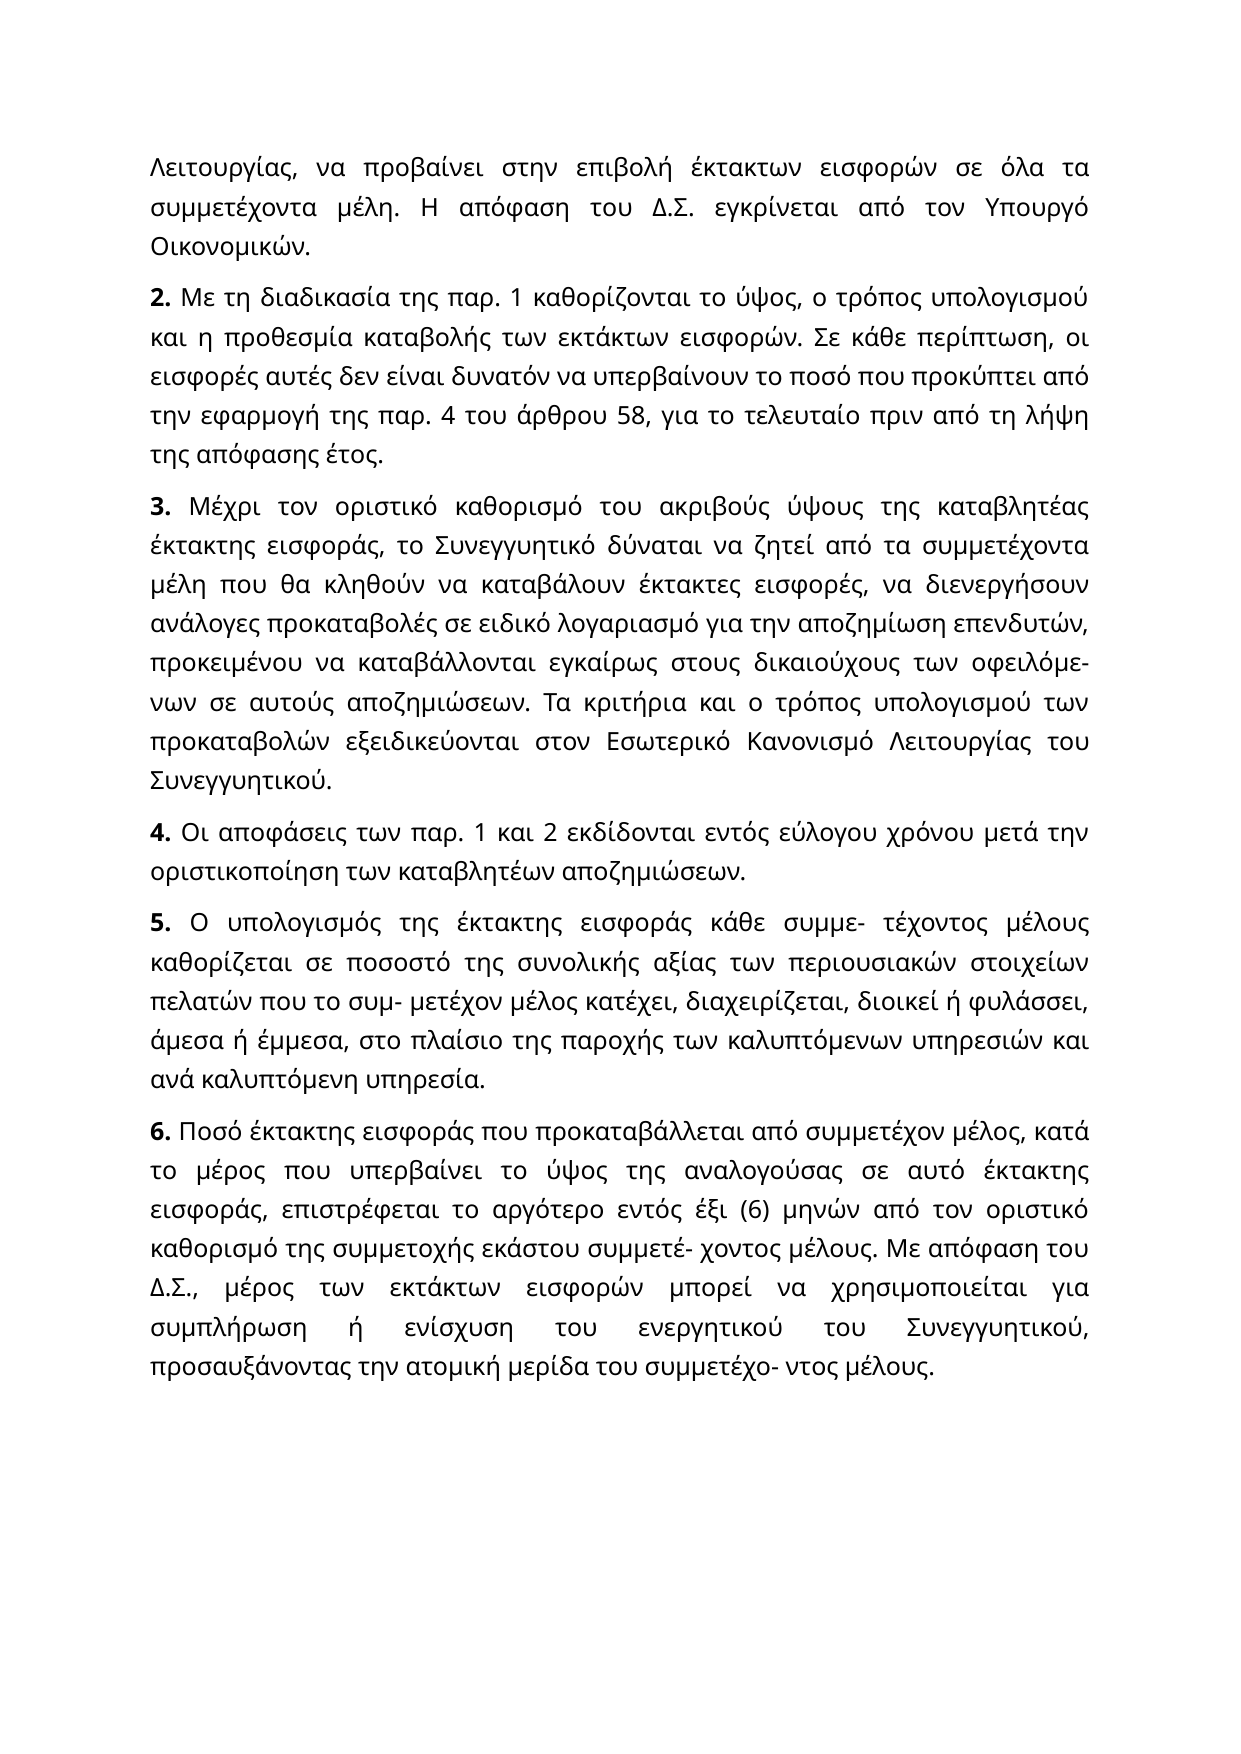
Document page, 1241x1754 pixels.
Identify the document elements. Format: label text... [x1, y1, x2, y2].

text Λειτουργίας, να προβαίνει στην επιβολή έκτακτων εισφορών σε όλα τα συμμετέχοντα μέλη. Η απόφαση του Δ.Σ. εγκρίνεται από τον Υπουργό Οικονομικών. [150, 150, 1090, 262]
text 5. Ο υπολογισμός της έκτακτης εισφοράς κάθε συμμε- τέχοντος μέλους καθορίζεται σε ποσοστό της συνολικής αξίας των περιουσιακών στοιχείων πελατών που το συμ- μετέχον μέλος κατέχει, διαχειρίζεται, διοικεί ή φυλάσσει, άμεσα ή έμμεσα, στο πλαίσιο της παροχής των καλυπτόμενων υπηρεσιών και ανά καλυπτόμενη υπηρεσία. [150, 905, 1090, 1096]
text 3. Μέχρι τον οριστικό καθορισμό του ακριβούς ύψους της καταβλητέας έκτακτης εισφοράς, το Συνεγγυητικό δύναται να ζητεί από τα συμμετέχοντα μέλη που θα κληθούν να καταβάλουν έκτακτες εισφορές, να διενεργήσουν ανάλογες προκαταβολές σε ειδικό λογαριασμό για την αποζημίωση επενδυτών, προκειμένου να καταβάλλονται εγκαίρως στους δικαιούχους των οφειλόμε- νων σε αυτούς αποζημιώσεων. Τα κριτήρια και ο τρόπος υπολογισμού των προκαταβολών εξειδικεύονται στον Εσωτερικό Κανονισμό Λειτουργίας του Συνεγγυητικού. [150, 488, 1090, 797]
text 2. Με τη διαδικασία της παρ. 1 καθορίζονται το ύψος, ο τρόπος υπολογισμού και η προθεσμία καταβολής των εκτάκτων εισφορών. Σε κάθε περίπτωση, οι εισφορές αυτές δεν είναι δυνατόν να υπερβαίνουν το ποσό που προκύπτει από την εφαρμογή της παρ. 4 του άρθρου 58, για το τελευταίο πριν από τη λήψη της απόφασης έτος. [150, 280, 1090, 471]
text 4. Οι αποφάσεις των παρ. 1 και 2 εκδίδονται εντός εύλογου χρόνου μετά την οριστικοποίηση των καταβλητέων αποζημιώσεων. [150, 814, 1090, 887]
text 6. Ποσό έκτακτης εισφοράς που προκαταβάλλεται από συμμετέχον μέλος, κατά το μέρος που υπερβαίνει το ύψος της αναλογούσας σε αυτό έκτακτης εισφοράς, επιστρέφεται το αργότερο εντός έξι (6) μηνών από τον οριστικό καθορισμό της συμμετοχής εκάστου συμμετέ- χοντος μέλους. Με απόφαση του Δ.Σ., μέρος των εκτάκτων εισφορών μπορεί να χρησιμοποιείται για συμπλήρωση ή ενίσχυση του ενεργητικού του Συνεγγυητικού, προσαυξάνοντας την ατομική μερίδα του συμμετέχο- ντος μέλους. [150, 1113, 1090, 1382]
